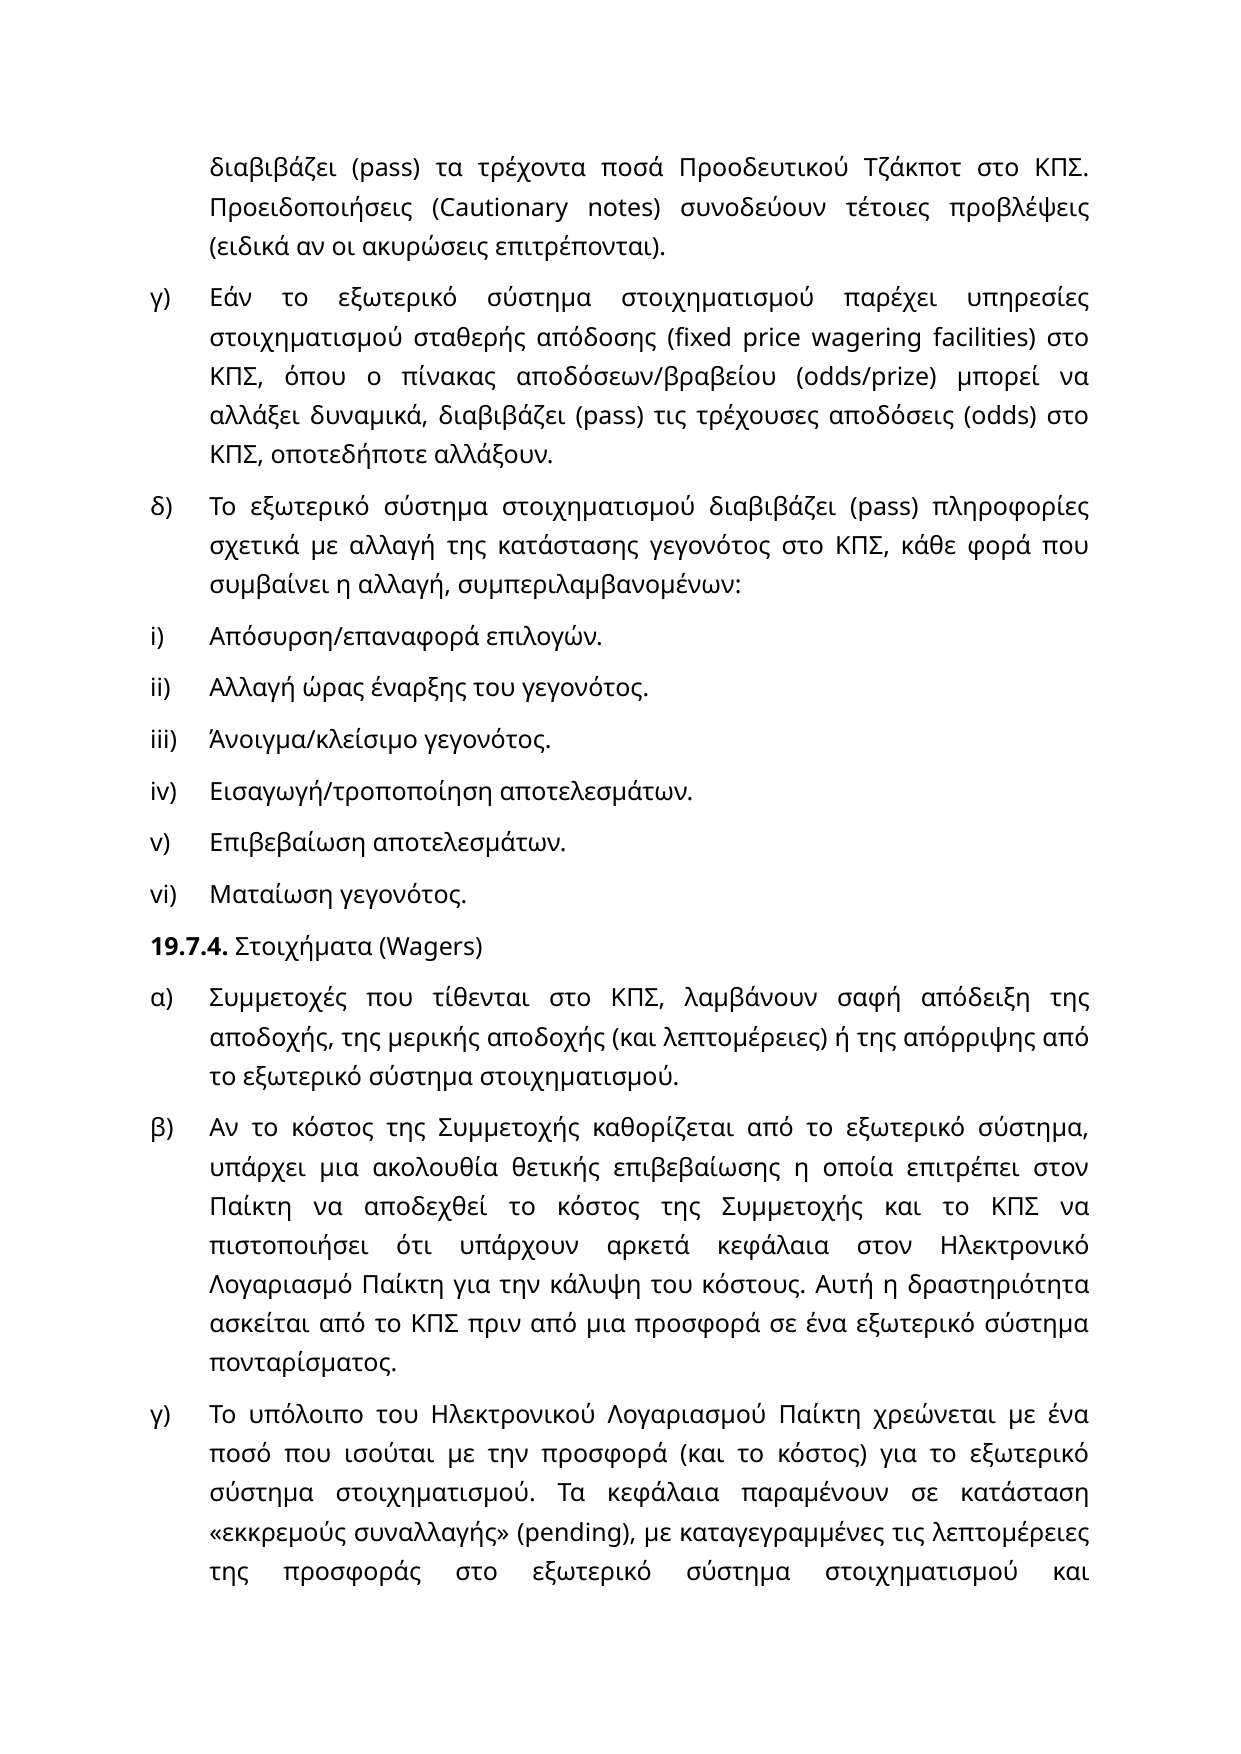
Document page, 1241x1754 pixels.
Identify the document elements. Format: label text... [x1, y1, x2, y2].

list γ) Το υπόλοιπο του Ηλεκτρονικού Λογαριασμού Παίκτη χρεώνεται με ένα ποσό που ισούται με την προσφορά (και το κόστος) για το εξωτερικό σύστημα στοιχηματισμού. Τα κεφάλαια παραμένουν σε κατάσταση «εκκρεμούς συναλλαγής» (pending), με καταγεγραμμένες τις λεπτομέρειες της προσφοράς στο εξωτερικό σύστημα στοιχηματισμού και [150, 1397, 1090, 1587]
list β) Αν το κόστος της Συμμετοχής καθορίζεται από το εξωτερικό σύστημα, υπάρχει μια ακολουθία θετικής επιβεβαίωσης η οποία επιτρέπει στον Παίκτη να αποδεχθεί το κόστος της Συμμετοχής και το ΚΠΣ να πιστοποιήσει ότι υπάρχουν αρκετά κεφάλαια στον Ηλεκτρονικό Λογαριασμό Παίκτη για την κάλυψη του κόστους. Αυτή η δραστηριότητα ασκείται από το ΚΠΣ πριν από μια προσφορά σε ένα εξωτερικό σύστημα πονταρίσματος. [150, 1110, 1090, 1379]
list ii) Αλλαγή ώρας έναρξης του γεγονότος. [150, 670, 1090, 704]
list v) Επιβεβαίωση αποτελεσμάτων. [150, 825, 1090, 859]
list vi) Ματαίωση γεγονότος. [150, 877, 1090, 911]
list i) Απόσυρση/επαναφορά επιλογών. [150, 618, 1090, 652]
list διαβιβάζει (pass) τα τρέχοντα ποσά Προοδευτικού Τζάκποτ στο ΚΠΣ. Προειδοποιήσεις (Cautionary notes) συνοδεύουν τέτοιες προβλέψεις (ειδικά αν οι ακυρώσεις επιτρέπονται). [150, 150, 1090, 262]
list δ) Το εξωτερικό σύστημα στοιχηματισμού διαβιβάζει (pass) πληροφορίες σχετικά με αλλαγή της κατάστασης γεγονότος στο ΚΠΣ, κάθε φορά που συμβαίνει η αλλαγή, συμπεριλαμβανομένων: [150, 488, 1090, 601]
list iv) Εισαγωγή/τροποποίηση αποτελεσμάτων. [150, 773, 1090, 807]
text 19.7.4. Στοιχήματα (Wagers) [150, 928, 1090, 962]
list iii) Άνοιγμα/κλείσιμο γεγονότος. [150, 722, 1090, 756]
list γ) Εάν το εξωτερικό σύστημα στοιχηματισμού παρέχει υπηρεσίες στοιχηματισμού σταθερής απόδοσης (fixed price wagering facilities) στο ΚΠΣ, όπου ο πίνακας αποδόσεων/βραβείου (odds/prize) μπορεί να αλλάξει δυναμικά, διαβιβάζει (pass) τις τρέχουσες αποδόσεις (odds) στο ΚΠΣ, οποτεδήποτε αλλάξουν. [150, 280, 1090, 471]
list α) Συμμετοχές που τίθενται στο ΚΠΣ, λαμβάνουν σαφή απόδειξη της αποδοχής, της μερικής αποδοχής (και λεπτομέρειες) ή της απόρριψης από το εξωτερικό σύστημα στοιχηματισμού. [150, 980, 1090, 1092]
